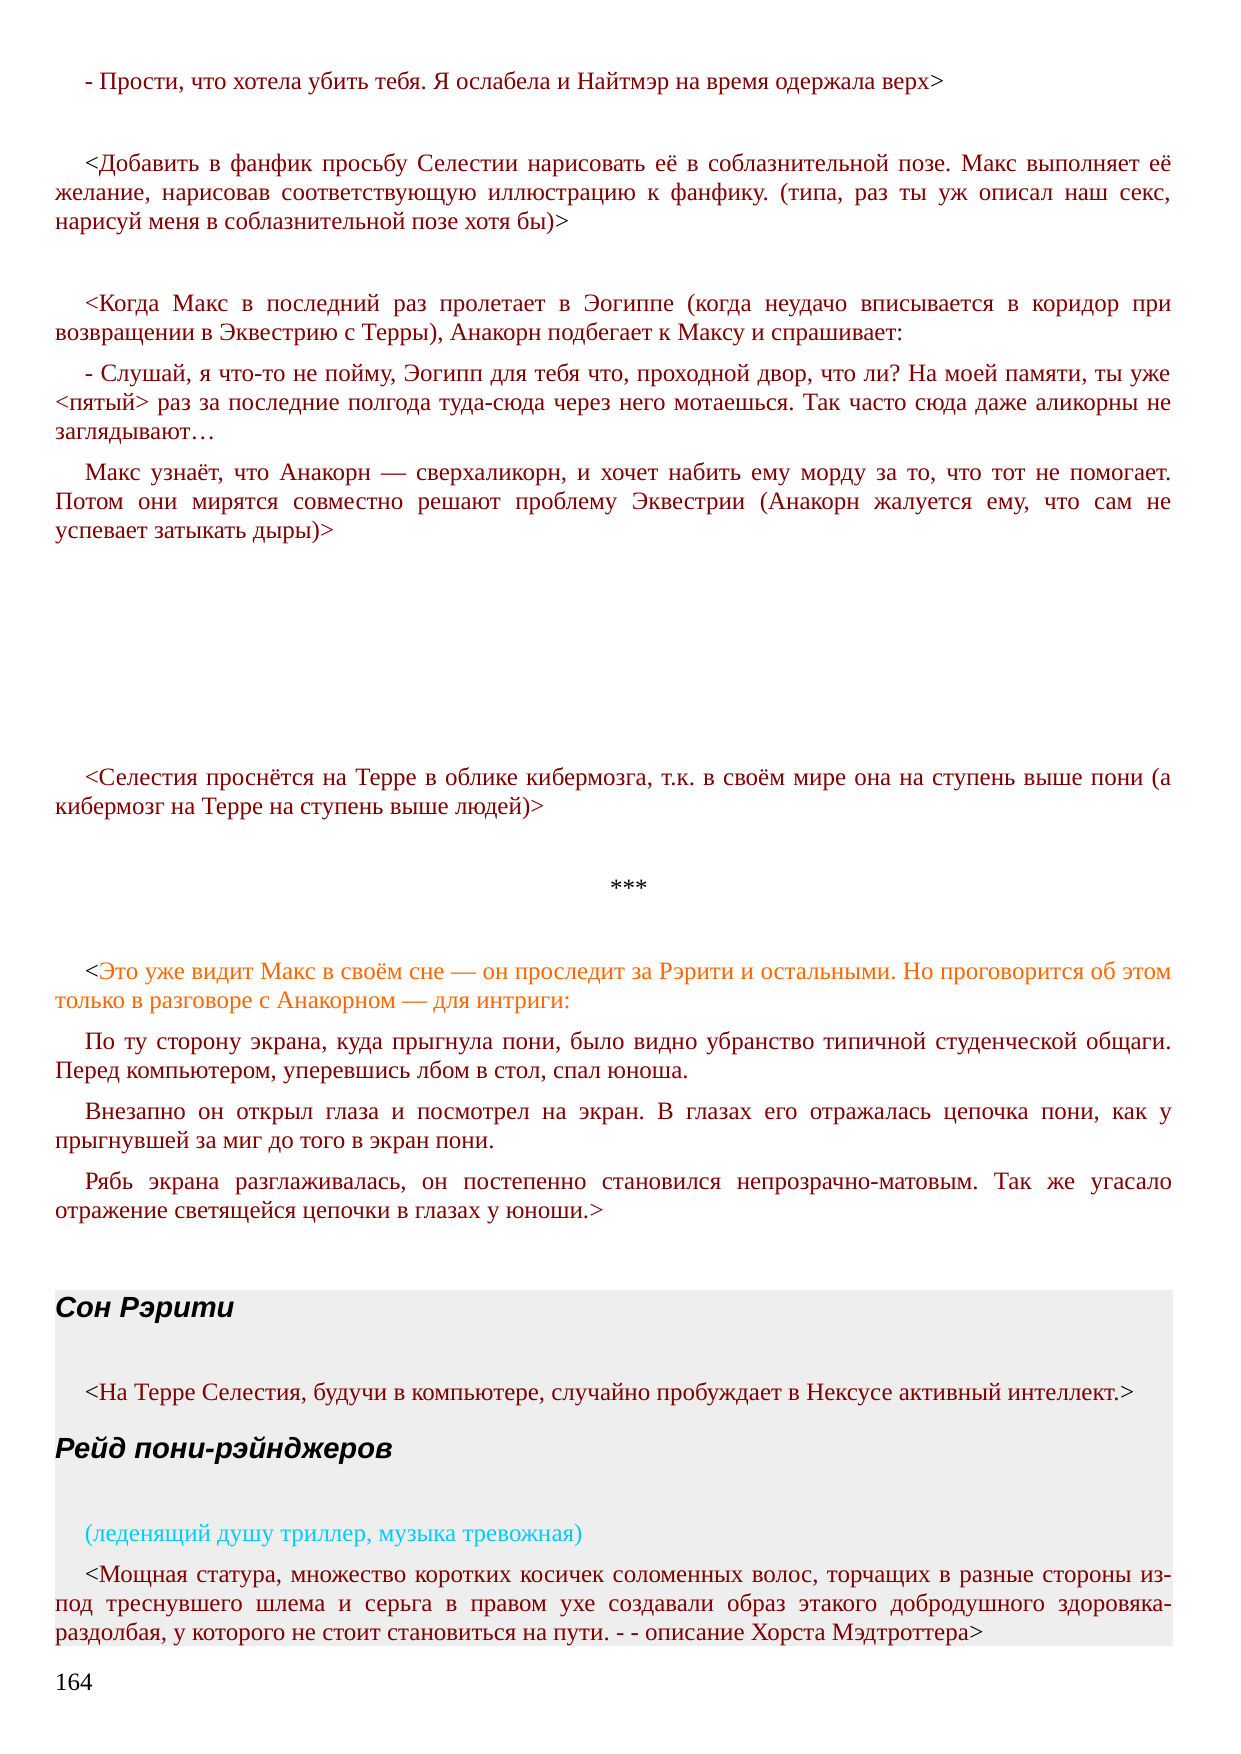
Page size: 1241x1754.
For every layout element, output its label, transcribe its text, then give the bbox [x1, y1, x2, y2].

text Рябь экрана разглаживалась, он постепенно становился непрозрачно-матовым. Так же угасало отражение светящейся цепочки в глазах у юноши.> [55, 1166, 1173, 1223]
subtitle Сон Рэрити [55, 1290, 1173, 1323]
text (леденящий душу триллер, музыка тревожная) [55, 1518, 1173, 1547]
text <Это уже видит Макс в своём сне — он проследит за Рэрити и остальными. Но проговорится об этом только в разговоре с Анакорном — для интриги: [55, 956, 1173, 1013]
text <Когда Макс в последний раз пролетает в Эогиппе (когда неудачо вписывается в коридор при возвращении в Эквестрию с Терры), Анакорн подбегает к Максу и спрашивает: [55, 288, 1173, 346]
text <На Терре Селестия, будучи в компьютере, случайно пробуждает в Нексусе активный интеллект.> [55, 1377, 1173, 1406]
text <Добавить в фанфик просьбу Селестии нарисовать её в соблазнительной позе. Макс выполняет её желание, нарисовав соответствующую иллюстрацию к фанфику. (типа, раз ты уж описал наш секс, нарисуй меня в соблазнительной позе хотя бы)> [55, 148, 1173, 235]
text Внезапно он открыл глаза и посмотрел на экран. В глазах его отражалась цепочка пони, как у прыгнувшей за миг до того в экран пони. [55, 1096, 1173, 1153]
text *** [55, 873, 1173, 902]
text - Слушай, я что-то не пойму, Эогипп для тебя что, проходной двор, что ли? На моей памяти, ты уже <пятый> раз за последние полгода туда-сюда через него мотаешься. Так часто сюда даже аликорны не заглядывают… [55, 358, 1173, 445]
text <Селестия проснётся на Терре в облике кибермозга, т.к. в своём мире она на ступень выше пони (а кибермозг на Терре на ступень выше людей)> [55, 762, 1173, 820]
subtitle Рейд пони-рэйнджеров [55, 1431, 1173, 1464]
text Макс узнаёт, что Анакорн — сверхаликорн, и хочет набить ему морду за то, что тот не помогает. Потом они мирятся совместно решают проблему Эквестрии (Анакорн жалуется ему, что сам не успевает затыкать дыры)> [55, 457, 1173, 543]
text - Прости, что хотела убить тебя. Я ослабела и Найтмэр на время одержала верх> [55, 66, 1173, 95]
text По ту сторону экрана, куда прыгнула пони, было видно убранство типичной студенческой общаги. Перед компьютером, уперевшись лбом в стол, спал юноша. [55, 1026, 1173, 1083]
text <Мощная статура, множество коротких косичек соломенных волос, торчащих в разные стороны из-под треснувшего шлема и серьга в правом ухе создавали образ этакого добродушного здоровяка-раздолбая, у которого не стоит становиться на пути. - - описание Хорста Мэдтроттера> [55, 1559, 1173, 1646]
